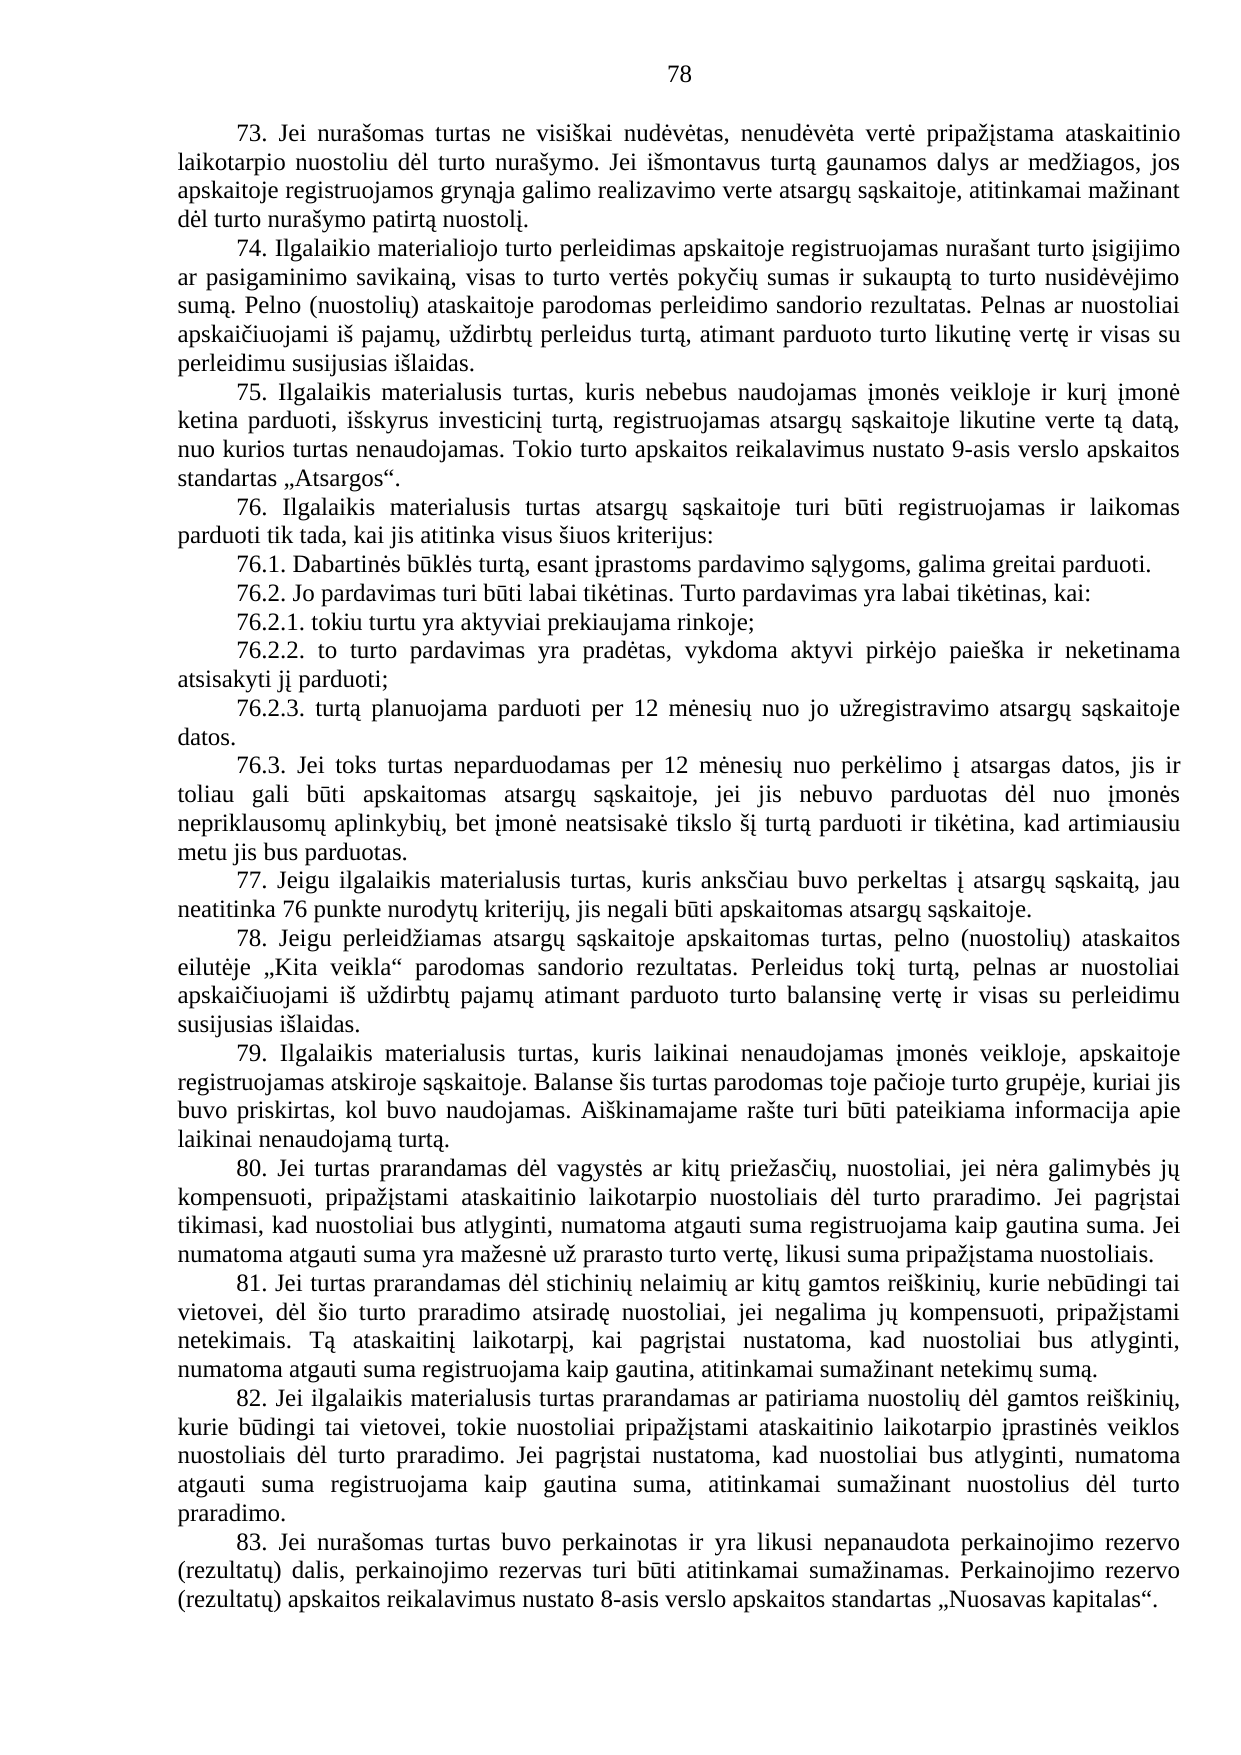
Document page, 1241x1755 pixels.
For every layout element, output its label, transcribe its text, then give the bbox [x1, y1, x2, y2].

text 77. Jeigu ilgalaikis materialusis turtas, kuris anksčiau buvo perkeltas į atsargų sąskaitą, jau neatitinka 76 punkte nurodytų kriterijų, jis negali būti apskaitomas atsargų sąskaitoje. [177, 866, 1181, 923]
text 75. Ilgalaikis materialusis turtas, kuris nebebus naudojamas įmonės veikloje ir kurį įmonė ketina parduoti, išskyrus investicinį turtą, registruojamas atsargų sąskaitoje likutine verte tą datą, nuo kurios turtas nenaudojamas. Tokio turto apskaitos reikalavimus nustato 9-asis verslo apskaitos standartas „Atsargos“. [177, 377, 1181, 492]
text 81. Jei turtas prarandamas dėl stichinių nelaimių ar kitų gamtos reiškinių, kurie nebūdingi tai vietovei, dėl šio turto praradimo atsiradę nuostoliai, jei negalima jų kompensuoti, pripažįstami netekimais. Tą ataskaitinį laikotarpį, kai pagrįstai nustatoma, kad nuostoliai bus atlyginti, numatoma atgauti suma registruojama kaip gautina, atitinkamai sumažinant netekimų sumą. [177, 1268, 1181, 1383]
text 73. Jei nurašomas turtas ne visiškai nudėvėtas, nenudėvėta vertė pripažįstama ataskaitinio laikotarpio nuostoliu dėl turto nurašymo. Jei išmontavus turtą gaunamos dalys ar medžiagos, jos apskaitoje registruojamos grynąja galimo realizavimo verte atsargų sąskaitoje, atitinkamai mažinant dėl turto nurašymo patirtą nuostolį. [177, 118, 1181, 233]
text 83. Jei nurašomas turtas buvo perkainotas ir yra likusi nepanaudota perkainojimo rezervo (rezultatų) dalis, perkainojimo rezervas turi būti atitinkamai sumažinamas. Perkainojimo rezervo (rezultatų) apskaitos reikalavimus nustato 8-asis verslo apskaitos standartas „Nuosavas kapitalas“. [177, 1527, 1181, 1613]
text 80. Jei turtas prarandamas dėl vagystės ar kitų priežasčių, nuostoliai, jei nėra galimybės jų kompensuoti, pripažįstami ataskaitinio laikotarpio nuostoliais dėl turto praradimo. Jei pagrįstai tikimasi, kad nuostoliai bus atlyginti, numatoma atgauti suma registruojama kaip gautina suma. Jei numatoma atgauti suma yra mažesnė už prarasto turto vertę, likusi suma pripažįstama nuostoliais. [177, 1153, 1181, 1268]
text 76.1. Dabartinės būklės turtą, esant įprastoms pardavimo sąlygoms, galima greitai parduoti. [177, 549, 1181, 578]
text 82. Jei ilgalaikis materialusis turtas prarandamas ar patiriama nuostolių dėl gamtos reiškinių, kurie būdingi tai vietovei, tokie nuostoliai pripažįstami ataskaitinio laikotarpio įprastinės veiklos nuostoliais dėl turto praradimo. Jei pagrįstai nustatoma, kad nuostoliai bus atlyginti, numatoma atgauti suma registruojama kaip gautina suma, atitinkamai sumažinant nuostolius dėl turto praradimo. [177, 1383, 1181, 1527]
text 76. Ilgalaikis materialusis turtas atsargų sąskaitoje turi būti registruojamas ir laikomas parduoti tik tada, kai jis atitinka visus šiuos kriterijus: [177, 492, 1181, 549]
text 74. Ilgalaikio materialiojo turto perleidimas apskaitoje registruojamas nurašant turto įsigijimo ar pasigaminimo savikainą, visas to turto vertės pokyčių sumas ir sukauptą to turto nusidėvėjimo sumą. Pelno (nuostolių) ataskaitoje parodomas perleidimo sandorio rezultatas. Pelnas ar nuostoliai apskaičiuojami iš pajamų, uždirbtų perleidus turtą, atimant parduoto turto likutinę vertę ir visas su perleidimu susijusias išlaidas. [177, 233, 1181, 377]
text 76.2.2. to turto pardavimas yra pradėtas, vykdoma aktyvi pirkėjo paieška ir neketinama atsisakyti jį parduoti; [177, 636, 1181, 693]
text 76.2. Jo pardavimas turi būti labai tikėtinas. Turto pardavimas yra labai tikėtinas, kai: [177, 578, 1181, 607]
text 76.2.1. tokiu turtu yra aktyviai prekiaujama rinkoje; [177, 607, 1181, 636]
text 78. Jeigu perleidžiamas atsargų sąskaitoje apskaitomas turtas, pelno (nuostolių) ataskaitos eilutėje „Kita veikla“ parodomas sandorio rezultatas. Perleidus tokį turtą, pelnas ar nuostoliai apskaičiuojami iš uždirbtų pajamų atimant parduoto turto balansinę vertę ir visas su perleidimu susijusias išlaidas. [177, 923, 1181, 1038]
text 79. Ilgalaikis materialusis turtas, kuris laikinai nenaudojamas įmonės veikloje, apskaitoje registruojamas atskiroje sąskaitoje. Balanse šis turtas parodomas toje pačioje turto grupėje, kuriai jis buvo priskirtas, kol buvo naudojamas. Aiškinamajame rašte turi būti pateikiama informacija apie laikinai nenaudojamą turtą. [177, 1038, 1181, 1153]
text 76.2.3. turtą planuojama parduoti per 12 mėnesių nuo jo užregistravimo atsargų sąskaitoje datos. [177, 693, 1181, 751]
text 76.3. Jei toks turtas neparduodamas per 12 mėnesių nuo perkėlimo į atsargas datos, jis ir toliau gali būti apskaitomas atsargų sąskaitoje, jei jis nebuvo parduotas dėl nuo įmonės nepriklausomų aplinkybių, bet įmonė neatsisakė tikslo šį turtą parduoti ir tikėtina, kad artimiausiu metu jis bus parduotas. [177, 751, 1181, 866]
